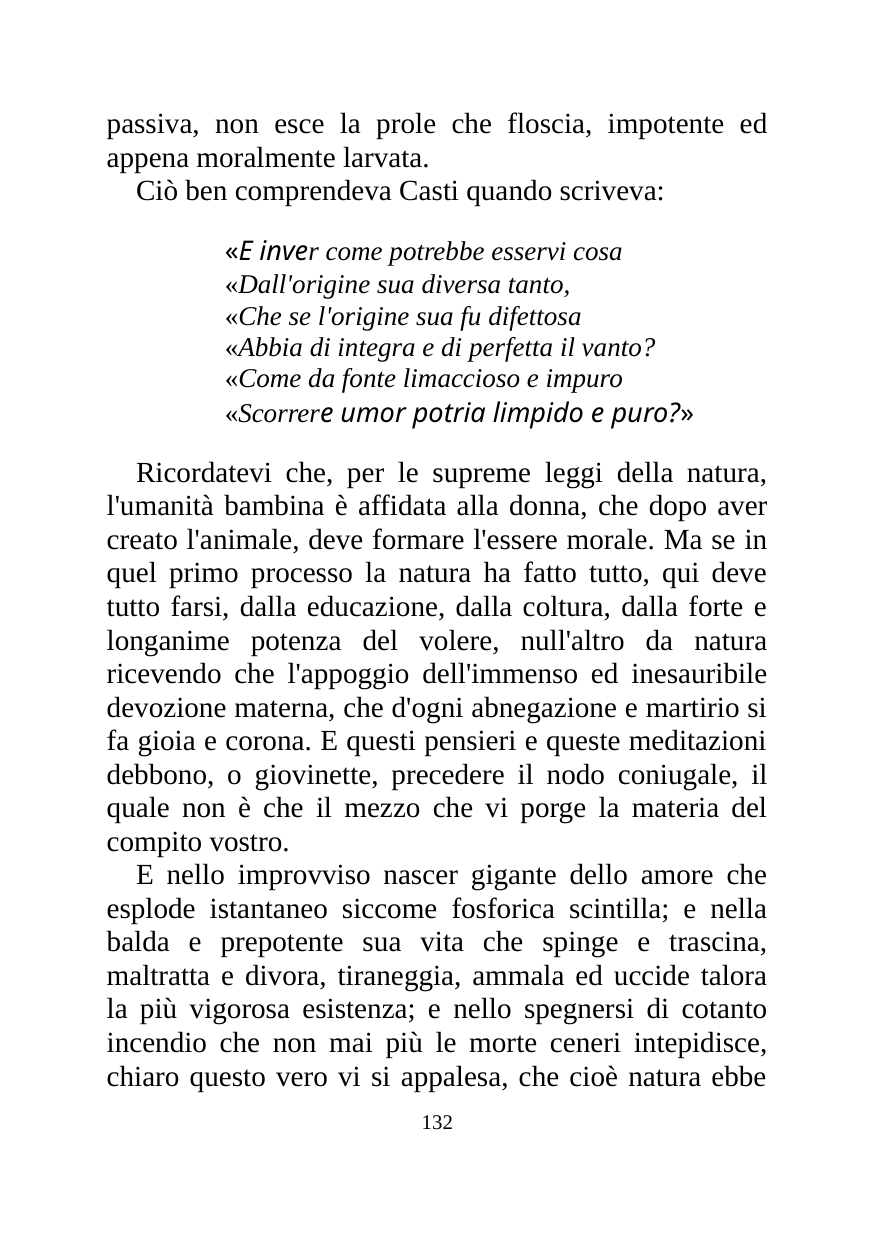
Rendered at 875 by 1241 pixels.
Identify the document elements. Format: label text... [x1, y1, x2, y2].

text E nello improvviso nascer gigante dello amore che esplode istantaneo siccome fosforica scintilla; e nella balda e prepotente sua vita che spinge e trascina, maltratta e divora, tiraneggia, ammala ed uccide talora la più vigorosa esistenza; e nello spegnersi di cotanto incendio che non mai più le morte ceneri intepidisce, chiaro questo vero vi si appalesa, che cioè natura ebbe [106, 857, 768, 1092]
text «Scorrere umor potria limpido e puro?» [224, 393, 768, 430]
text «Come da fonte limaccioso e impuro [224, 362, 768, 393]
text passiva, non esce la prole che floscia, impotente ed appena moralmente larvata. [106, 106, 768, 173]
text Ricordatevi che, per le supreme leggi della natura, l'umanità bambina è affidata alla donna, che dopo aver creato l'animale, deve formare l'essere morale. Ma se in quel primo processo la natura ha fatto tutto, qui deve tutto farsi, dalla educazione, dalla coltura, dalla forte e longanime potenza del volere, null'altro da natura ricevendo che l'appoggio dell'immenso ed inesauribile devozione materna, che d'ogni abnegazione e martirio si fa gioia e corona. E questi pensieri e queste meditazioni debbono, o giovinette, precedere il nodo coniugale, il quale non è che il mezzo che vi porge la materia del compito vostro. [106, 455, 768, 857]
text «Abbia di integra e di perfetta il vanto? [224, 331, 768, 362]
text «Che se l'origine sua fu difettosa [224, 300, 768, 331]
text «E inver come potrebbe esservi cosa [224, 232, 768, 269]
text Ciò ben comprendeva Casti quando scriveva: [106, 173, 768, 207]
text «Dall'origine sua diversa tanto, [224, 269, 768, 300]
